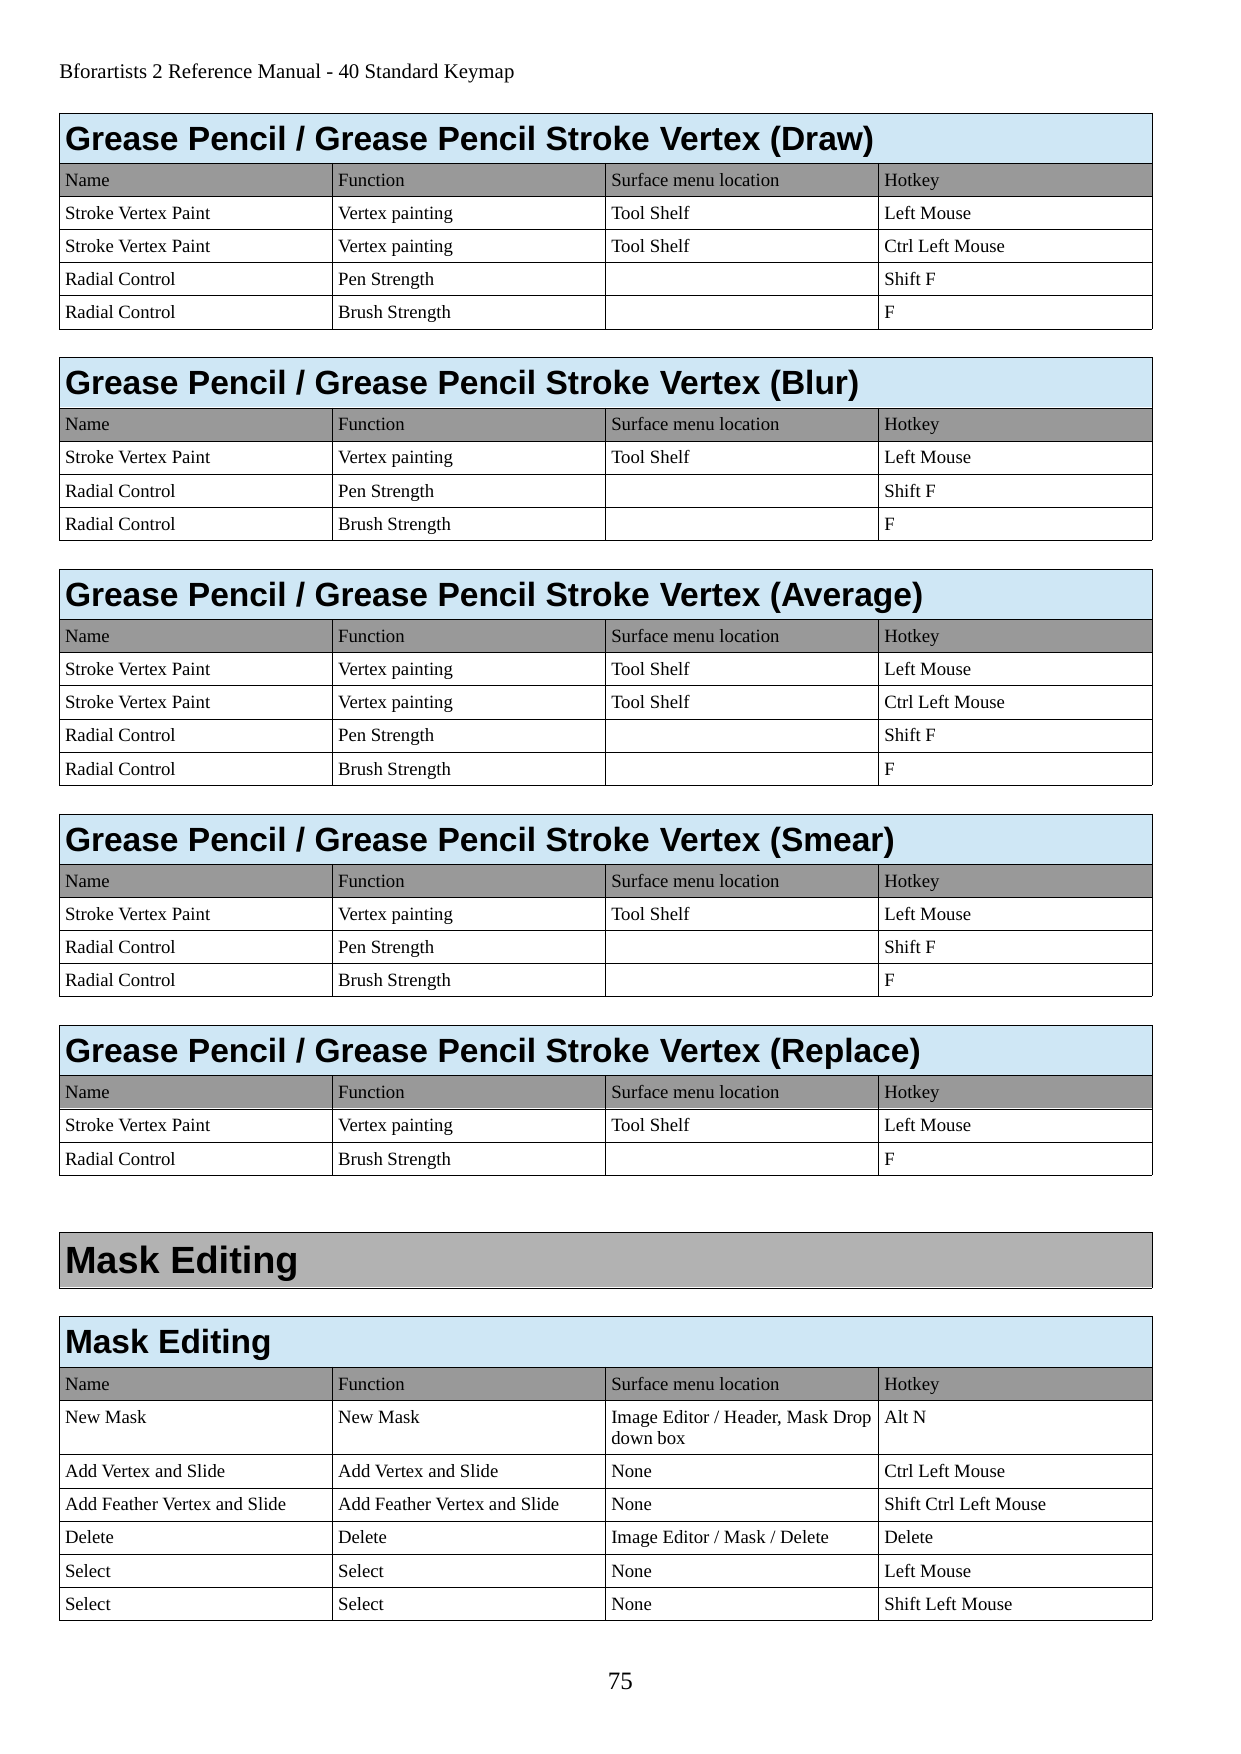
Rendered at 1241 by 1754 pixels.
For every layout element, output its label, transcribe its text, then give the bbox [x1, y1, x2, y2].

table_cell Delete [333, 1522, 605, 1554]
table_cell [606, 1143, 878, 1175]
table_cell Hotkey [879, 164, 1152, 196]
table_cell Brush Strength [333, 753, 605, 785]
table_cell Function [333, 409, 605, 441]
table_cell Image Editor / Mask / Delete [606, 1522, 878, 1554]
table_cell Radial Control [60, 931, 332, 963]
table_cell Name [60, 409, 332, 441]
table_cell Vertex painting [333, 442, 605, 474]
table_cell Shift F [879, 263, 1152, 295]
table_cell Function [333, 164, 605, 196]
table_cell Radial Control [60, 964, 332, 996]
table_cell Tool Shelf [606, 230, 878, 262]
table_cell Delete [60, 1522, 332, 1554]
table_cell Ctrl Left Mouse [879, 230, 1152, 262]
table_cell Tool Shelf [606, 1110, 878, 1142]
table_cell Pen Strength [333, 263, 605, 295]
table_cell Select [333, 1588, 605, 1620]
table_cell [606, 931, 878, 963]
table_cell Stroke Vertex Paint [60, 898, 332, 930]
table_cell Vertex painting [333, 898, 605, 930]
table_cell Function [333, 1368, 605, 1400]
table_cell Radial Control [60, 720, 332, 752]
table_cell Shift F [879, 475, 1152, 507]
table_cell Name [60, 1076, 332, 1108]
table_cell None [606, 1489, 878, 1521]
table_cell Left Mouse [879, 1110, 1152, 1142]
table_cell [606, 720, 878, 752]
table_cell Select [333, 1555, 605, 1587]
table_cell Stroke Vertex Paint [60, 653, 332, 685]
table_cell Tool Shelf [606, 686, 878, 718]
table_cell [606, 753, 878, 785]
table_cell Name [60, 620, 332, 652]
table_cell Shift Left Mouse [879, 1588, 1152, 1620]
table_cell Vertex painting [333, 230, 605, 262]
table_cell New Mask [333, 1401, 605, 1454]
table_cell Radial Control [60, 263, 332, 295]
table_cell Left Mouse [879, 1555, 1152, 1587]
table_cell Add Vertex and Slide [333, 1455, 605, 1487]
table_cell Brush Strength [333, 296, 605, 328]
table_cell Vertex painting [333, 653, 605, 685]
table_cell Shift F [879, 931, 1152, 963]
table_header Grease Pencil / Grease Pencil Stroke Vertex (Average) [60, 570, 1152, 619]
table_header Grease Pencil / Grease Pencil Stroke Vertex (Smear) [60, 815, 1152, 864]
table_cell Shift Ctrl Left Mouse [879, 1489, 1152, 1521]
table_cell Vertex painting [333, 686, 605, 718]
table_cell Radial Control [60, 508, 332, 540]
table_header Grease Pencil / Grease Pencil Stroke Vertex (Blur) [60, 358, 1152, 407]
table_cell Stroke Vertex Paint [60, 1110, 332, 1142]
table_cell Surface menu location [606, 1076, 878, 1108]
table_cell [606, 508, 878, 540]
table_cell Hotkey [879, 1368, 1152, 1400]
table_cell Hotkey [879, 620, 1152, 652]
table_cell [606, 296, 878, 328]
table_cell Ctrl Left Mouse [879, 686, 1152, 718]
table_cell Name [60, 1368, 332, 1400]
table_cell Name [60, 865, 332, 897]
table_cell Surface menu location [606, 620, 878, 652]
table_cell Hotkey [879, 409, 1152, 441]
table_cell Add Feather Vertex and Slide [60, 1489, 332, 1521]
table_cell [606, 964, 878, 996]
table_cell Function [333, 1076, 605, 1108]
table_cell F [879, 1143, 1152, 1175]
table_cell Pen Strength [333, 475, 605, 507]
table_cell Alt N [879, 1401, 1152, 1454]
table_cell Brush Strength [333, 1143, 605, 1175]
table_cell Delete [879, 1522, 1152, 1554]
table_cell [606, 475, 878, 507]
table_cell Function [333, 620, 605, 652]
table_cell Left Mouse [879, 653, 1152, 685]
table_cell Shift F [879, 720, 1152, 752]
table_cell Surface menu location [606, 1368, 878, 1400]
table_cell Pen Strength [333, 720, 605, 752]
table_cell F [879, 508, 1152, 540]
table_cell Function [333, 865, 605, 897]
table_cell Brush Strength [333, 508, 605, 540]
table_cell Radial Control [60, 753, 332, 785]
table_cell Add Feather Vertex and Slide [333, 1489, 605, 1521]
table_header Mask Editing [60, 1233, 1152, 1287]
table_header Grease Pencil / Grease Pencil Stroke Vertex (Replace) [60, 1026, 1152, 1075]
table_cell Add Vertex and Slide [60, 1455, 332, 1487]
table_cell Radial Control [60, 475, 332, 507]
table_cell F [879, 296, 1152, 328]
table_cell Surface menu location [606, 409, 878, 441]
table_cell F [879, 753, 1152, 785]
table_cell Left Mouse [879, 197, 1152, 229]
table_cell Vertex painting [333, 197, 605, 229]
table_cell None [606, 1555, 878, 1587]
table_header Grease Pencil / Grease Pencil Stroke Vertex (Draw) [60, 114, 1152, 163]
table_cell Brush Strength [333, 964, 605, 996]
table_cell Hotkey [879, 865, 1152, 897]
table_cell Tool Shelf [606, 442, 878, 474]
table_cell Hotkey [879, 1076, 1152, 1108]
table_cell Tool Shelf [606, 197, 878, 229]
table_cell [606, 263, 878, 295]
table_cell Radial Control [60, 1143, 332, 1175]
table_cell Pen Strength [333, 931, 605, 963]
table_cell Stroke Vertex Paint [60, 686, 332, 718]
table_cell Stroke Vertex Paint [60, 197, 332, 229]
table_cell Surface menu location [606, 865, 878, 897]
table_cell Select [60, 1588, 332, 1620]
table_cell F [879, 964, 1152, 996]
table_cell Select [60, 1555, 332, 1587]
table_cell Stroke Vertex Paint [60, 230, 332, 262]
table_cell Tool Shelf [606, 653, 878, 685]
table_cell New Mask [60, 1401, 332, 1454]
table_cell Name [60, 164, 332, 196]
table_cell Radial Control [60, 296, 332, 328]
table_cell Stroke Vertex Paint [60, 442, 332, 474]
table_cell None [606, 1588, 878, 1620]
table_cell Ctrl Left Mouse [879, 1455, 1152, 1487]
table_header Mask Editing [60, 1317, 1152, 1367]
table_cell Left Mouse [879, 898, 1152, 930]
table_cell Left Mouse [879, 442, 1152, 474]
table_cell Image Editor / Header, Mask Drop down box [606, 1401, 878, 1454]
table_cell Surface menu location [606, 164, 878, 196]
table_cell Vertex painting [333, 1110, 605, 1142]
table_cell None [606, 1455, 878, 1487]
table_cell Tool Shelf [606, 898, 878, 930]
